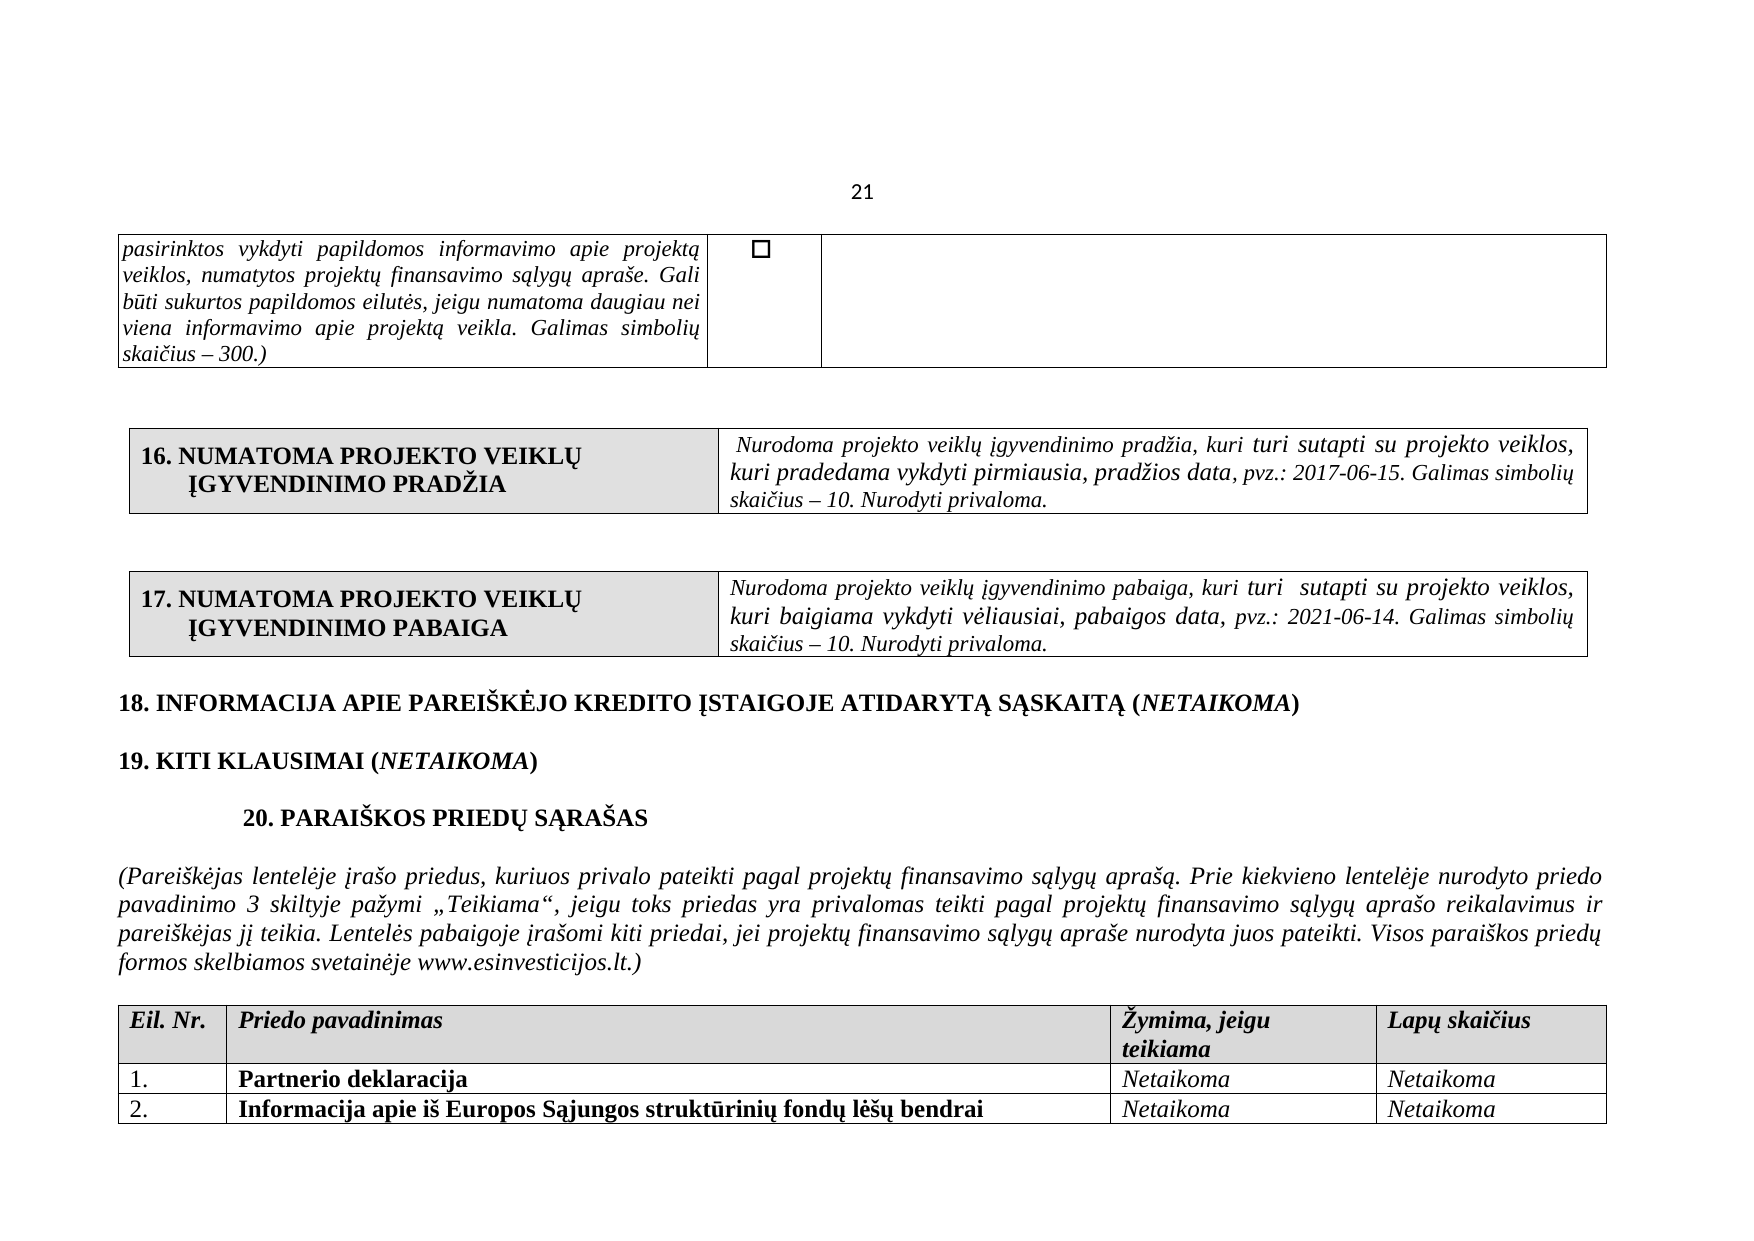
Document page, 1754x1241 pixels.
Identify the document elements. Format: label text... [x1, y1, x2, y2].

table_cell  [708, 235, 821, 367]
text 20. PARAIŠKOS PRIEDŲ SĄRAŠAS [118, 803, 1606, 832]
table_header Lapų skaičius [1377, 1006, 1606, 1063]
table_cell Netaikoma [1111, 1064, 1376, 1093]
table_cell [822, 235, 1606, 367]
text (Pareiškėjas lentelėje įrašo priedus, kuriuos privalo pateikti pagal projektų finansavimo sąlygų aprašą. Prie kiekvieno lentelėje nurodyto priedo pavadinimo 3 skiltyje pažymi „Teikiama“, jeigu toks priedas yra privalomas teikti pagal projektų finansavimo sąlygų aprašo reikalavimus ir pareiškėjas jį teikia. Lentelės pabaigoje įrašomi kiti priedai, jei projektų finansavimo sąlygų apraše nurodyta juos pateikti. Visos paraiškos priedų formos skelbiamos svetainėje www.esinvesticijos.lt.) [118, 861, 1606, 976]
table_cell 2. [119, 1094, 226, 1123]
table_cell 1. [119, 1064, 226, 1093]
table_header 16. NUMATOMA PROJEKTO VEIKLŲ ĮGYVENDINIMO PRADŽIA [130, 429, 718, 513]
table_header Nurodoma projekto veiklų įgyvendinimo pabaiga, kuri turi sutapti su projekto veiklos, kuri baigiama vykdyti vėliausiai, pabaigos data, pvz.: 2021-06-14. Galimas simbolių skaičius – 10. Nurodyti privaloma. [719, 572, 1587, 656]
table_header Nurodoma projekto veiklų įgyvendinimo pradžia, kuri turi sutapti su projekto veiklos, kuri pradedama vykdyti pirmiausia, pradžios data, pvz.: 2017-06-15. Galimas simbolių skaičius – 10. Nurodyti privaloma. [719, 429, 1587, 513]
table_cell Netaikoma [1377, 1064, 1606, 1093]
table_cell Informacija apie iš Europos Sąjungos struktūrinių fondų lėšų bendrai [227, 1094, 1110, 1123]
text 18. INFORMACIJA APIE PAREIŠKĖJO KREDITO ĮSTAIGOJE ATIDARYTĄ SĄSKAITĄ (NETAIKOMA) [118, 688, 1606, 717]
table_header Priedo pavadinimas [227, 1006, 1110, 1063]
text 19. KITI KLAUSIMAI (NETAIKOMA) [118, 746, 1606, 774]
table_cell Netaikoma [1377, 1094, 1606, 1123]
table_header Eil. Nr. [119, 1006, 226, 1063]
table_header 17. NUMATOMA PROJEKTO VEIKLŲ ĮGYVENDINIMO PABAIGA [130, 572, 718, 656]
table_cell Netaikoma [1111, 1094, 1376, 1123]
table_header Žymima, jeigu teikiama [1111, 1006, 1376, 1063]
table_cell Partnerio deklaracija [227, 1064, 1110, 1093]
table_cell pasirinktos vykdyti papildomos informavimo apie projektą veiklos, numatytos projektų finansavimo sąlygų apraše. Gali būti sukurtos papildomos eilutės, jeigu numatoma daugiau nei viena informavimo apie projektą veikla. Galimas simbolių skaičius – 300.) [119, 235, 707, 367]
